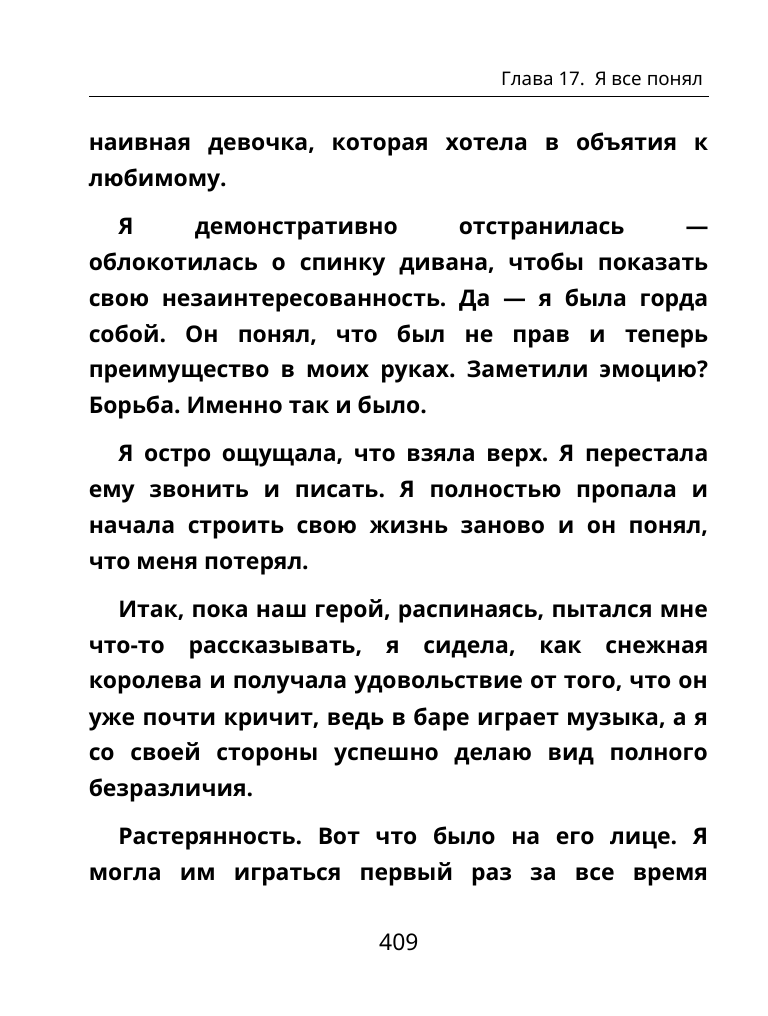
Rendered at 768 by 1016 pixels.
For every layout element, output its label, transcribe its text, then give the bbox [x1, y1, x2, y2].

text наивная девочка, которая хотела в объятия к любимому. [88, 126, 709, 193]
text Растерянность. Вот что было на его лице. Я могла им играться первый раз за все время [88, 820, 709, 887]
text Я остро ощущала, что взяла верх. Я перестала ему звонить и писать. Я полностью пропала и начала строить свою жизнь заново и он понял, что меня потерял. [88, 437, 709, 576]
text Итак, пока наш герой, распинаясь, пытался мне что-то рассказывать, я сидела, как снежная королева и получала удовольствие от того, что он уже почти кричит, ведь в баре играет музыка, а я со своей стороны успешно делаю вид полного безразличия. [88, 593, 709, 803]
text Я демонстративно отстранилась — облокотилась о спинку дивана, чтобы показать свою незаинтересованность. Да — я была горда собой. Он понял, что был не прав и теперь преимущество в моих руках. Заметили эмоцию? Борьба. Именно так и было. [88, 210, 709, 421]
